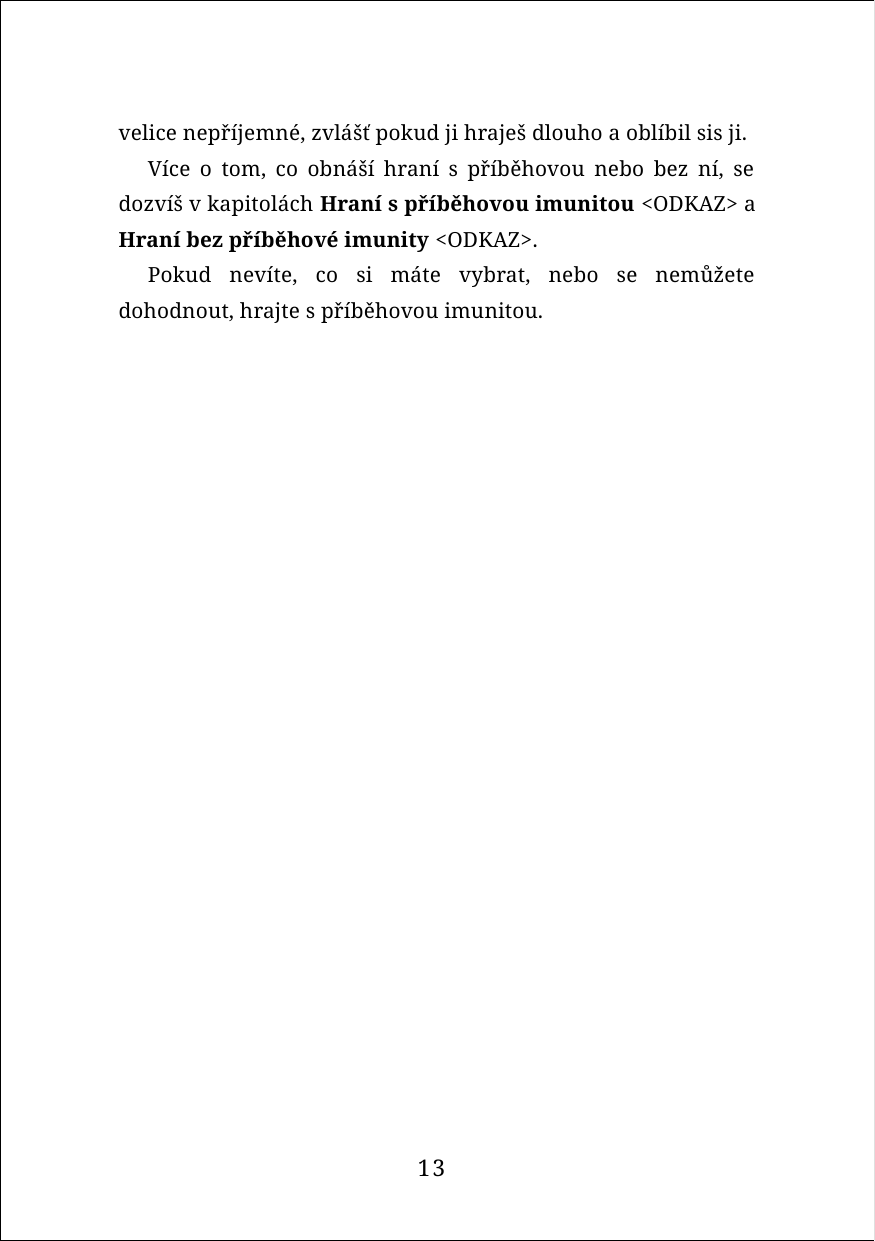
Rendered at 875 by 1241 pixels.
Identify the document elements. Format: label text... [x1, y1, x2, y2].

text velice nepříjemné, zvlášť pokud ji hraješ dlouho a oblíbil sis ji. Více o tom, co obnáší hraní s příběhovou nebo bez ní, se dozvíš v kapitolách Hraní s příběhovou imunitou <ODKAZ> a Hraní bez příběhové imunity <ODKAZ>. Pokud nevíte, co si máte vybrat, nebo se nemůžete dohodnout, hrajte s příběhovou imunitou. [118, 118, 756, 324]
